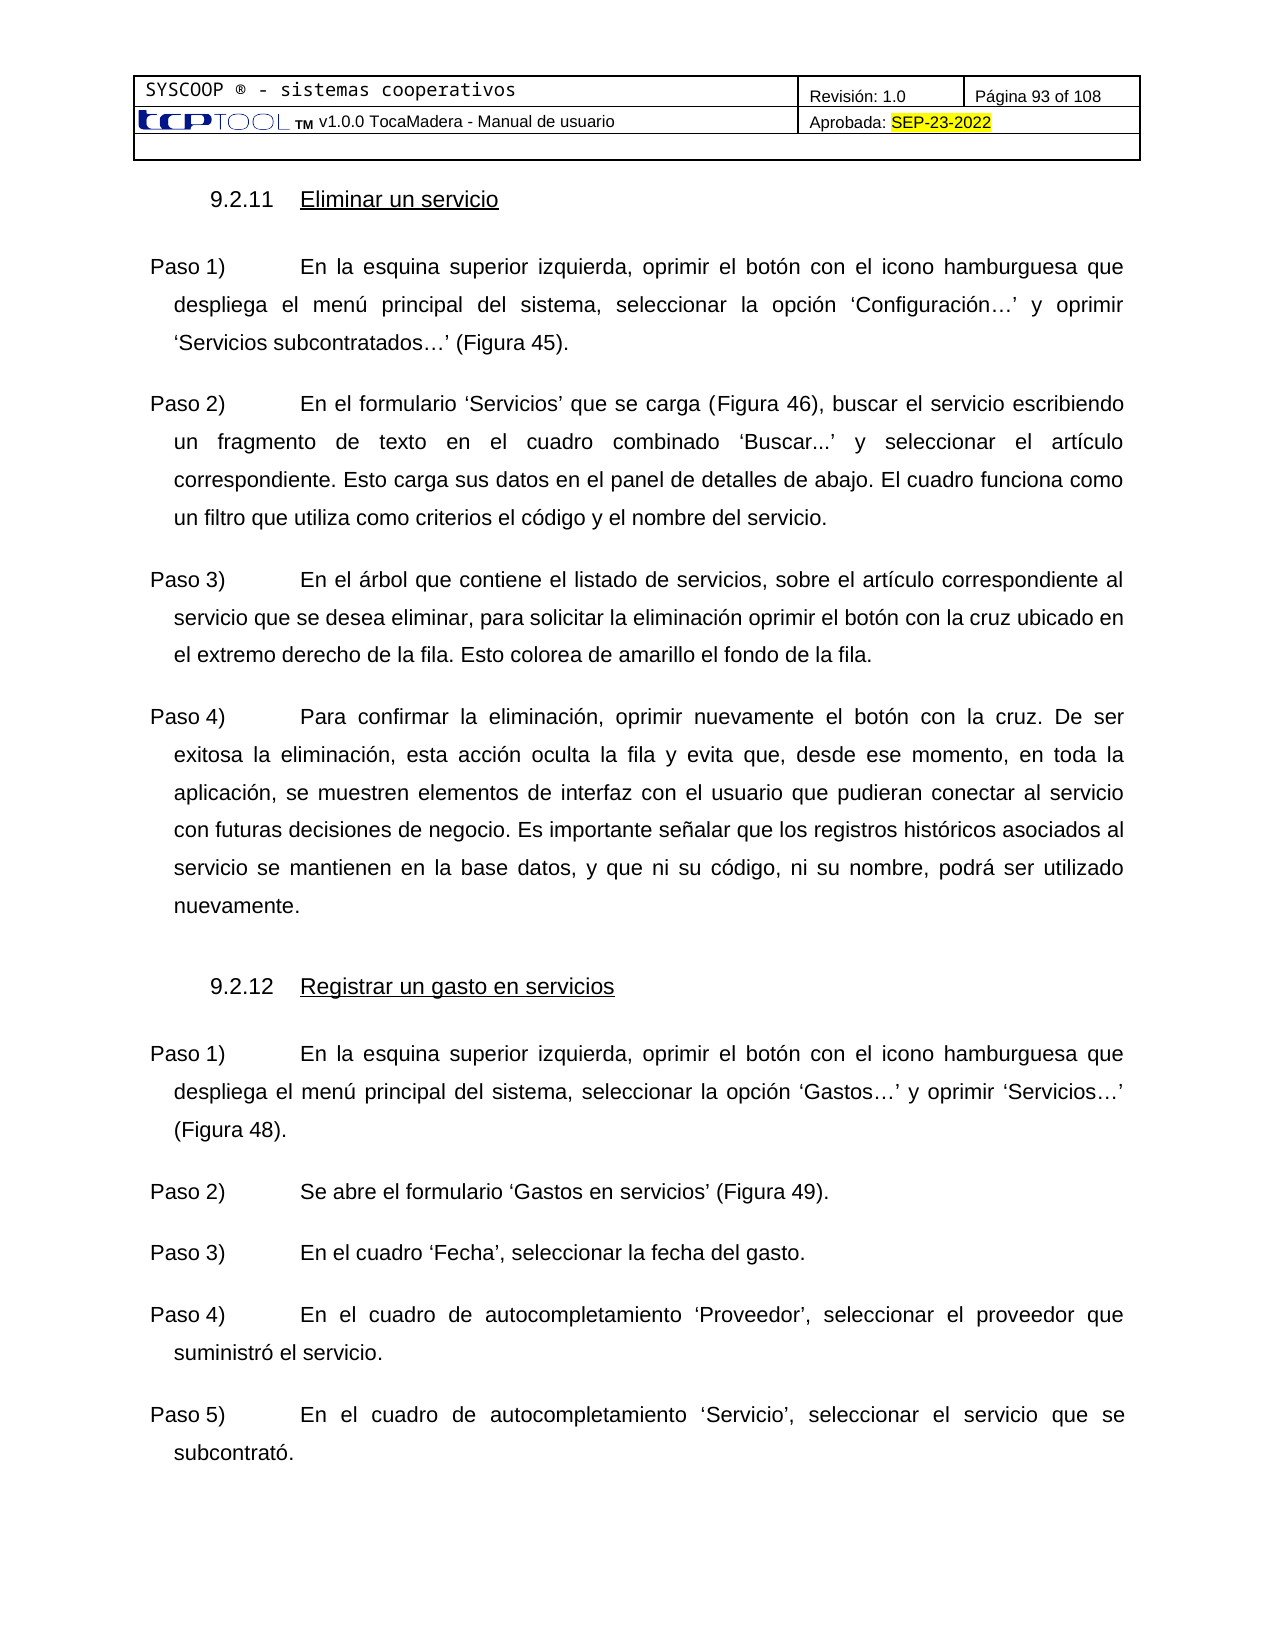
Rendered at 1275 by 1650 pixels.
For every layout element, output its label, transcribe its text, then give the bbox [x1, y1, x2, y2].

list Se abre el formulario ‘Gastos en servicios’ (Figura 49). [150, 1178, 1125, 1204]
list En el cuadro de autocompletamiento ‘Proveedor’, seleccionar el proveedor que suministró el servicio. [150, 1302, 1125, 1365]
picture [138, 110, 290, 130]
list En la esquina superior izquierda, oprimir el botón con el icono hamburguesa que despliega el menú principal del sistema, seleccionar la opción ‘Configuración…’ y oprimir ‘Servicios subcontratados…’ (Figura 45). [150, 254, 1125, 355]
list En el árbol que contiene el listado de servicios, sobre el artículo correspondiente al servicio que se desea eliminar, para solicitar la eliminación oprimir el botón con la cruz ubicado en el extremo derecho de la fila. Esto colorea de amarillo el fondo de la fila. [150, 567, 1125, 667]
list Para confirmar la eliminación, oprimir nuevamente el botón con la cruz. De ser exitosa la eliminación, esta acción oculta la fila y evita que, desde ese momento, en toda la aplicación, se muestren elementos de interfaz con el usuario que pudieran conectar al servicio con futuras decisiones de negocio. Es importante señalar que los registros históricos asociados al servicio se mantienen en la base datos, y que ni su código, ni su nombre, podrá ser utilizado nuevamente. [150, 704, 1125, 918]
list En el cuadro de autocompletamiento ‘Servicio’, seleccionar el servicio que se subcontrató. [150, 1402, 1125, 1465]
list En la esquina superior izquierda, oprimir el botón con el icono hamburguesa que despliega el menú principal del sistema, seleccionar la opción ‘Gastos…’ y oprimir ‘Servicios…’ (Figura 48). [150, 1041, 1125, 1142]
subtitle Registrar un gasto en servicios [210, 973, 1125, 999]
subtitle Eliminar un servicio [210, 186, 1125, 212]
list En el formulario ‘Servicios’ que se carga (Figura 46), buscar el servicio escribiendo un fragmento de texto en el cuadro combinado ‘Buscar...’ y seleccionar el artículo correspondiente. Esto carga sus datos en el panel de detalles de abajo. El cuadro funciona como un filtro que utiliza como criterios el código y el nombre del servicio. [150, 391, 1125, 530]
list En el cuadro ‘Fecha’, seleccionar la fecha del gasto. [150, 1240, 1125, 1266]
